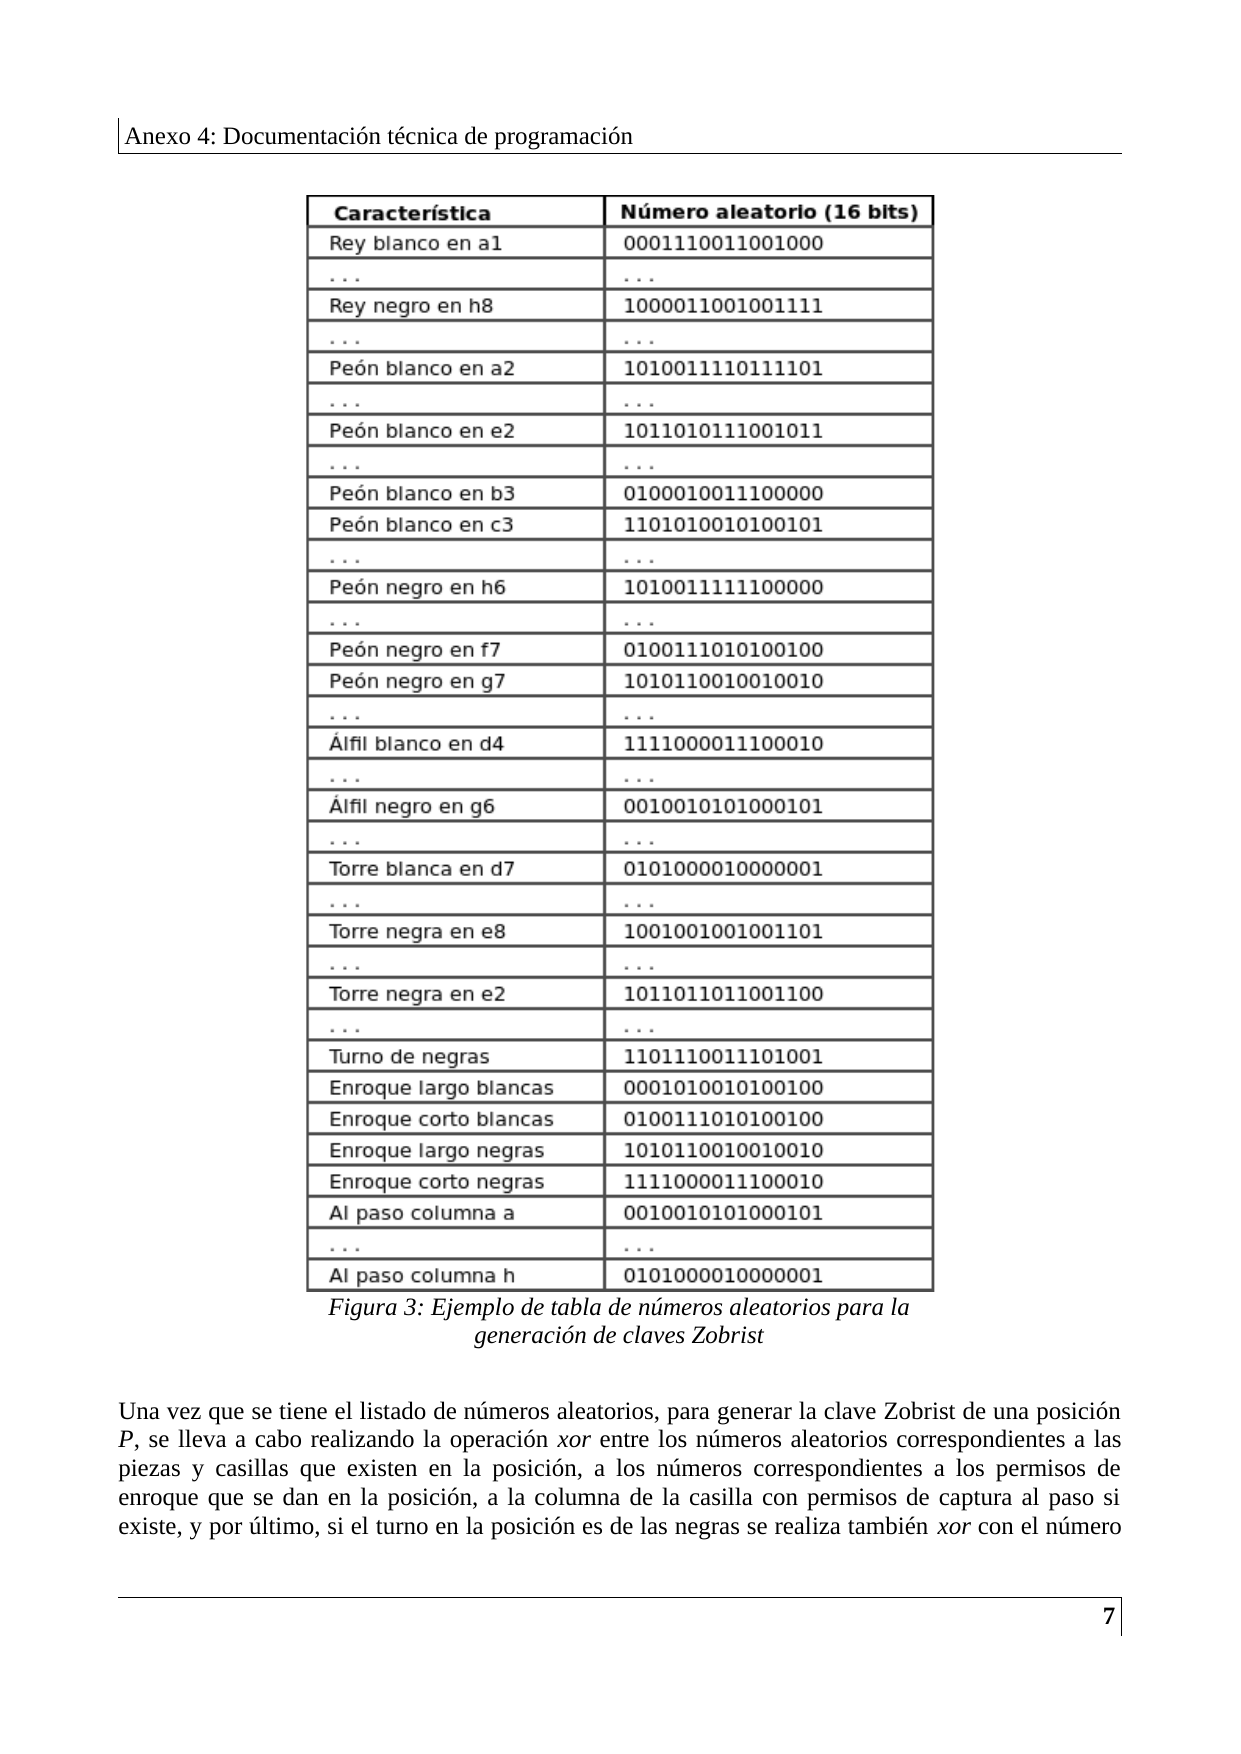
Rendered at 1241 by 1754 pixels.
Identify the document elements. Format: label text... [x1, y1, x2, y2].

text Una vez que se tiene el listado de números aleatorios, para generar la clave Zobrist de una posición P, se lleva a cabo realizando la operación xor entre los números aleatorios correspondientes a las piezas y casillas que existen en la posición, a los números correspondientes a los permisos de enroque que se dan en la posición, a la columna de la casilla con permisos de captura al paso si existe, y por último, si el turno en la posición es de las negras se realiza también xor con el número [118, 1396, 1122, 1539]
text Figura 3: Ejemplo de tabla de números aleatorios para la generación de claves Zobrist [306, 1292, 934, 1349]
picture [306, 195, 935, 1292]
